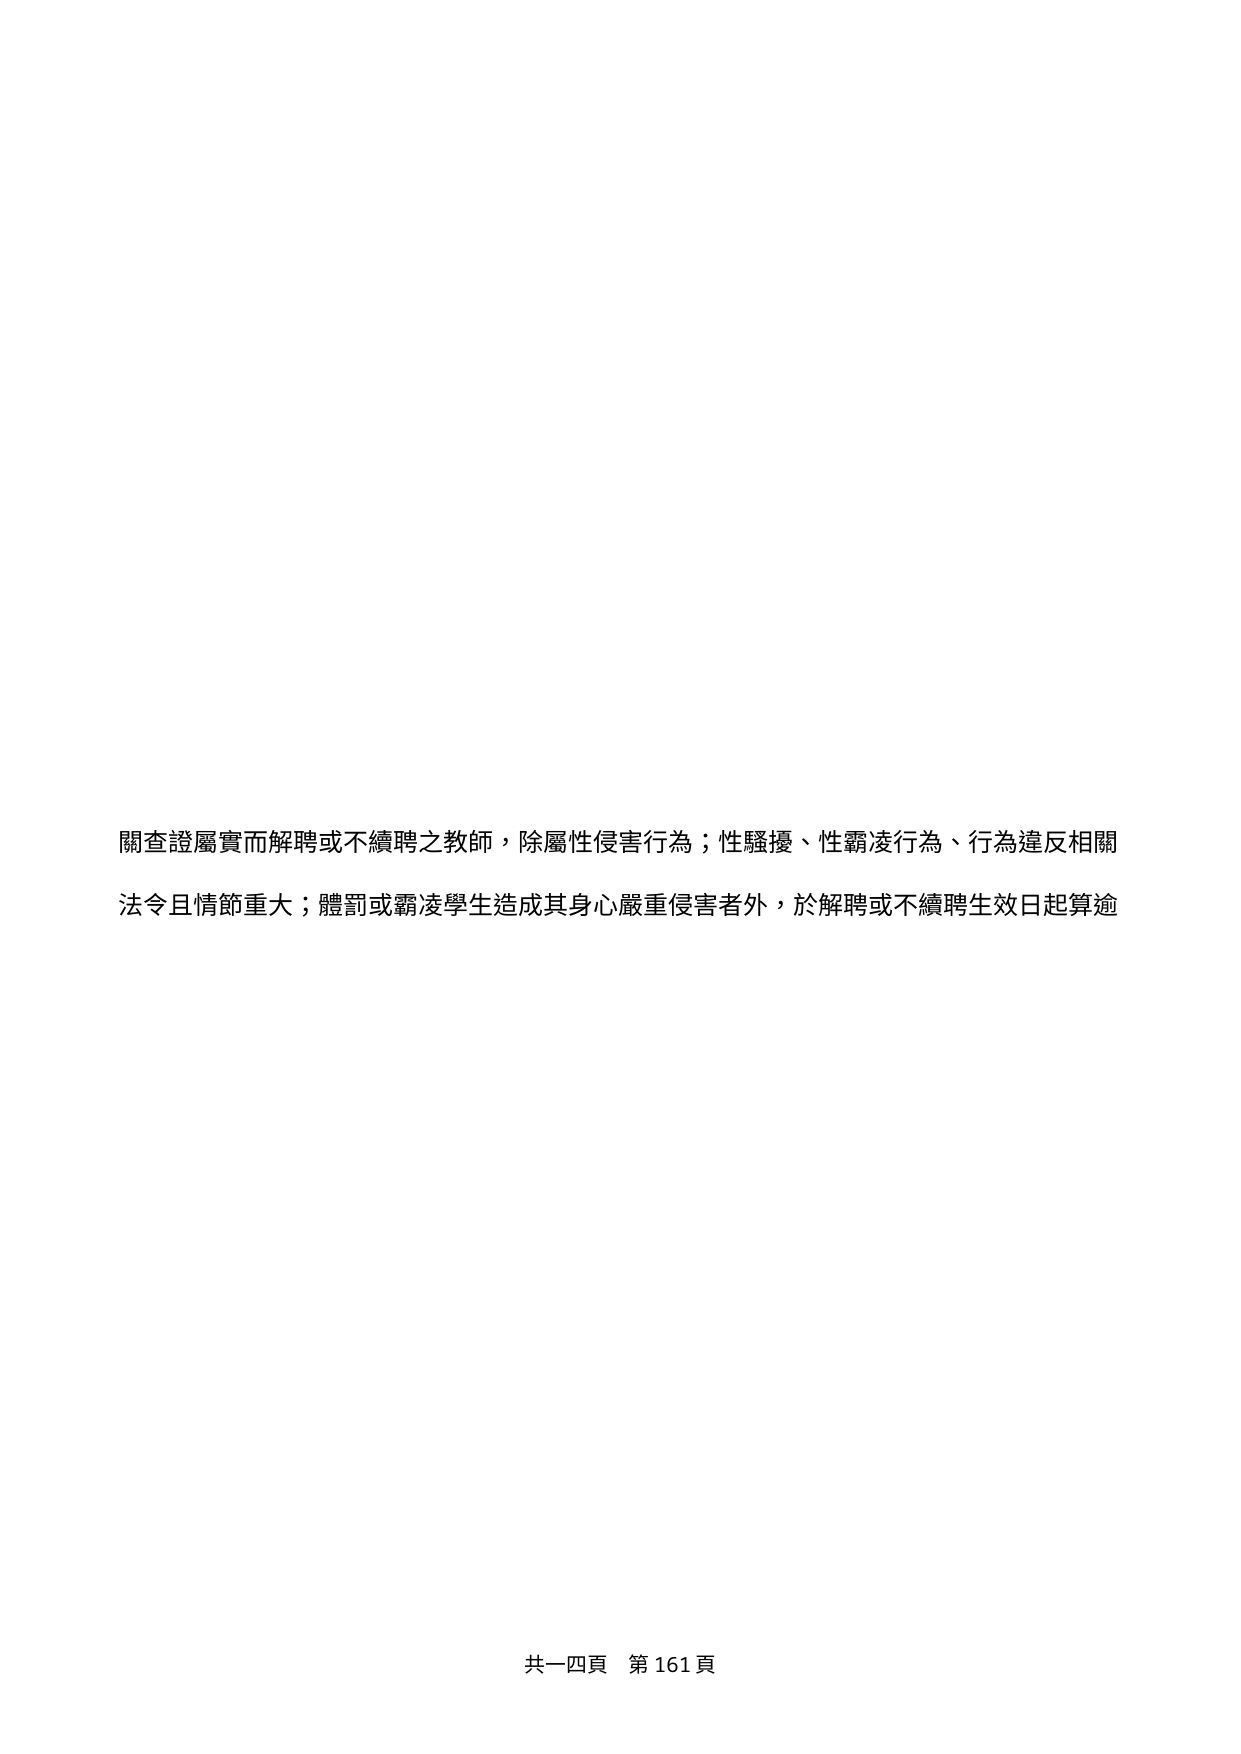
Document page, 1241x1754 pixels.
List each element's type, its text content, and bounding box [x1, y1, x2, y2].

text 關查證屬實而解聘或不續聘之教師，除屬性侵害行為；性騷擾、性霸凌行為、行為違反相關法令且情節重大；體罰或霸凌學生造成其身心嚴重侵害者外，於解聘或不續聘生效日起算逾 [118, 799, 1122, 924]
